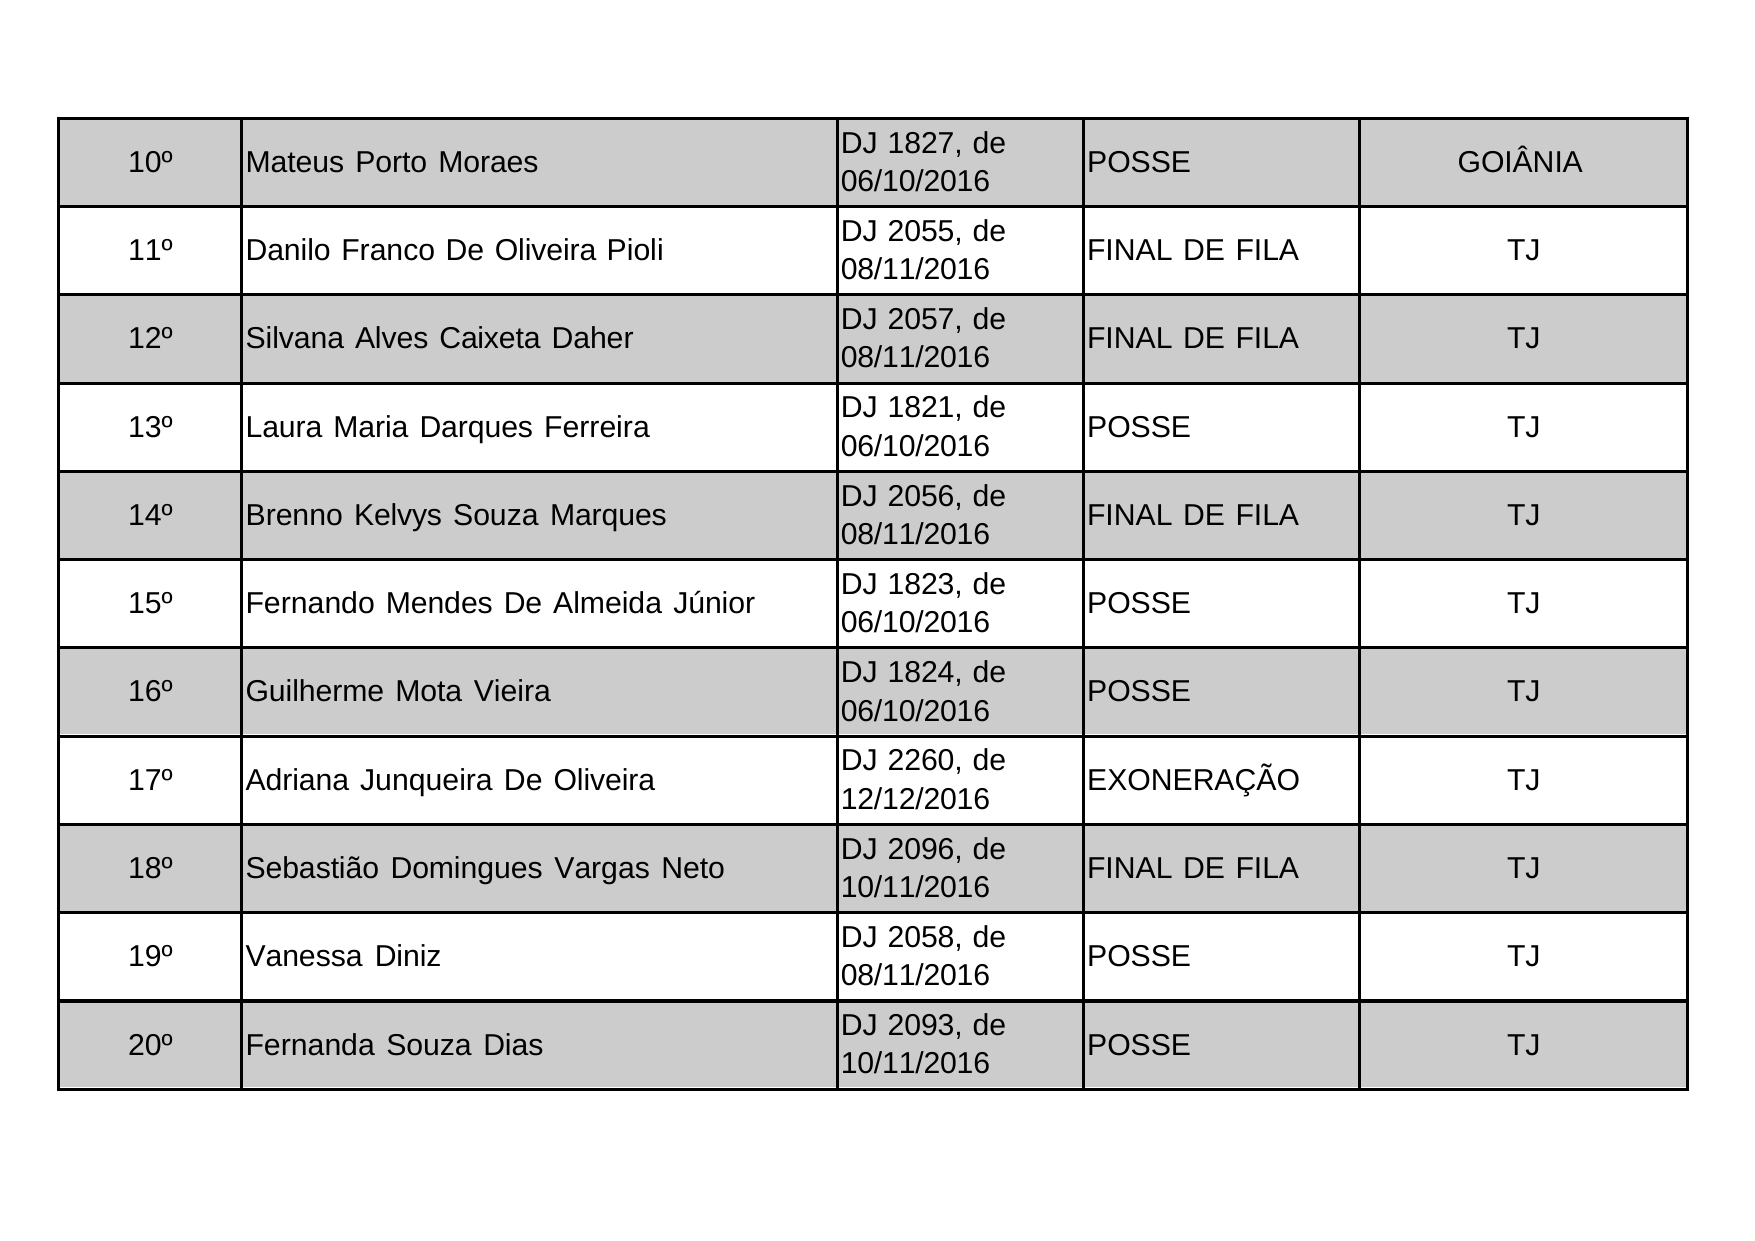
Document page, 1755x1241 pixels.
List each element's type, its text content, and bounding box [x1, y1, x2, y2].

table_cell Guilherme Mota Vieira [243, 649, 836, 734]
table_cell 11º [60, 208, 240, 293]
table_cell Fernando Mendes De Almeida Júnior [243, 561, 836, 646]
table_cell 20º [60, 1003, 240, 1087]
table_cell DJ 2057, de 08/11/2016 [839, 296, 1082, 382]
table_cell 13º [60, 385, 240, 470]
table_cell TJ [1361, 1003, 1686, 1087]
table_cell Vanessa Diniz [243, 914, 836, 999]
table_header POSSE [1085, 120, 1358, 205]
table_cell DJ 1824, de 06/10/2016 [839, 649, 1082, 734]
table_cell FINAL DE FILA [1085, 296, 1358, 382]
table_cell DJ 2260, de 12/12/2016 [839, 738, 1082, 823]
table_cell Laura Maria Darques Ferreira [243, 385, 836, 470]
table_cell 15º [60, 561, 240, 646]
table_cell TJ [1361, 296, 1686, 382]
table_cell POSSE [1085, 385, 1358, 470]
table_cell DJ 1823, de 06/10/2016 [839, 561, 1082, 646]
table_cell DJ 2056, de 08/11/2016 [839, 473, 1082, 558]
table_cell Brenno Kelvys Souza Marques [243, 473, 836, 558]
table_cell FINAL DE FILA [1085, 208, 1358, 293]
table_cell TJ [1361, 473, 1686, 558]
table_cell DJ 1821, de 06/10/2016 [839, 385, 1082, 470]
table_cell Sebastião Domingues Vargas Neto [243, 826, 836, 911]
table_cell DJ 2093, de 10/11/2016 [839, 1003, 1082, 1087]
table_cell POSSE [1085, 649, 1358, 734]
table_header DJ 1827, de 06/10/2016 [839, 120, 1082, 205]
table_cell FINAL DE FILA [1085, 473, 1358, 558]
table_cell Fernanda Souza Dias [243, 1003, 836, 1087]
table_cell POSSE [1085, 914, 1358, 999]
table_cell Adriana Junqueira De Oliveira [243, 738, 836, 823]
table_header Mateus Porto Moraes [243, 120, 836, 205]
table_cell TJ [1361, 208, 1686, 293]
table_cell DJ 2058, de 08/11/2016 [839, 914, 1082, 999]
table_cell EXONERAÇÃO [1085, 738, 1358, 823]
table_cell TJ [1361, 649, 1686, 734]
table_cell 14º [60, 473, 240, 558]
table_cell 17º [60, 738, 240, 823]
table_cell TJ [1361, 914, 1686, 999]
table_cell FINAL DE FILA [1085, 826, 1358, 911]
table_cell DJ 2055, de 08/11/2016 [839, 208, 1082, 293]
table_cell Danilo Franco De Oliveira Pioli [243, 208, 836, 293]
table_cell DJ 2096, de 10/11/2016 [839, 826, 1082, 911]
table_cell POSSE [1085, 1003, 1358, 1087]
table_cell 18º [60, 826, 240, 911]
table_cell 19º [60, 914, 240, 999]
table_cell POSSE [1085, 561, 1358, 646]
table_cell 16º [60, 649, 240, 734]
table_cell TJ [1361, 826, 1686, 911]
table_header GOIÂNIA [1361, 120, 1686, 205]
table_cell Silvana Alves Caixeta Daher [243, 296, 836, 382]
table_cell TJ [1361, 738, 1686, 823]
table_cell TJ [1361, 385, 1686, 470]
table_cell TJ [1361, 561, 1686, 646]
table_header 10º [60, 120, 240, 205]
table_cell 12º [60, 296, 240, 382]
